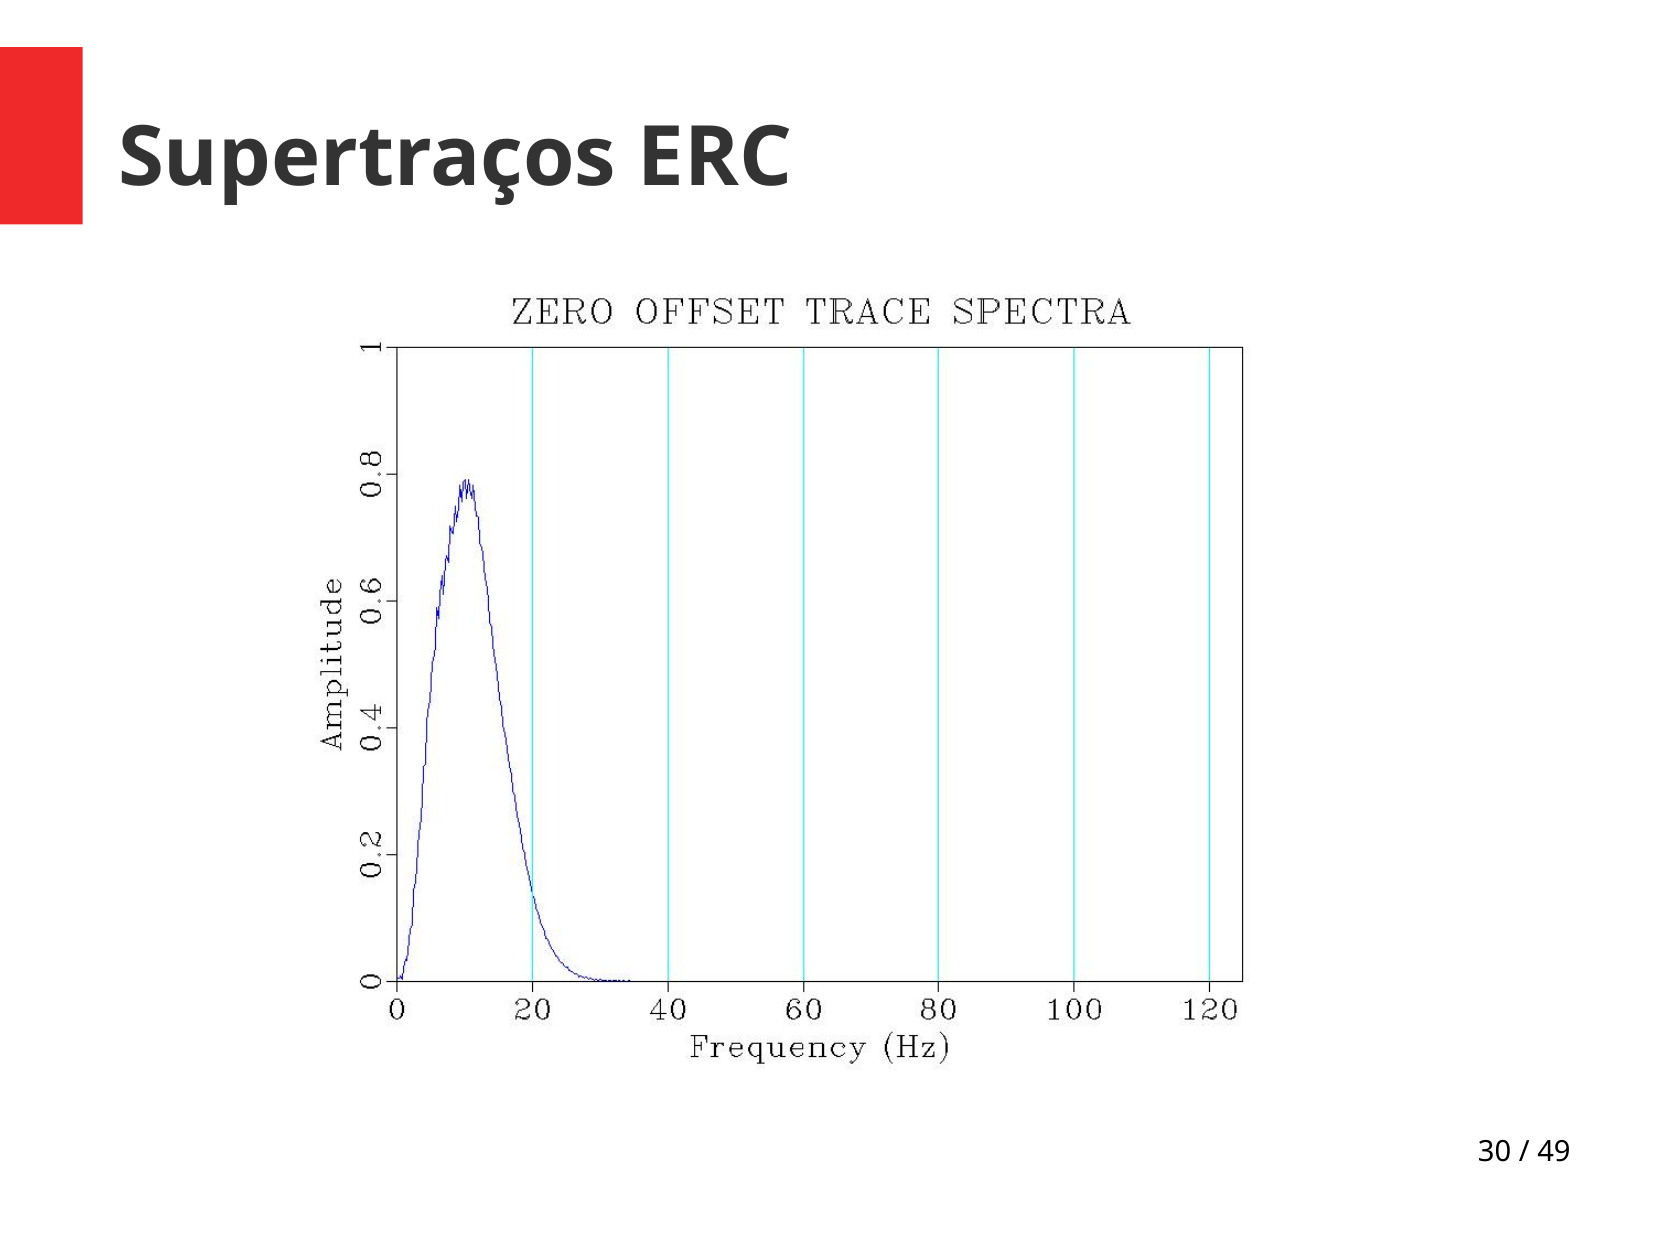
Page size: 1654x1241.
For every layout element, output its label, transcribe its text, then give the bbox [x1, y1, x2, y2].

picture [209, 241, 1338, 1088]
title Supertraços ERC [118, 49, 1571, 257]
